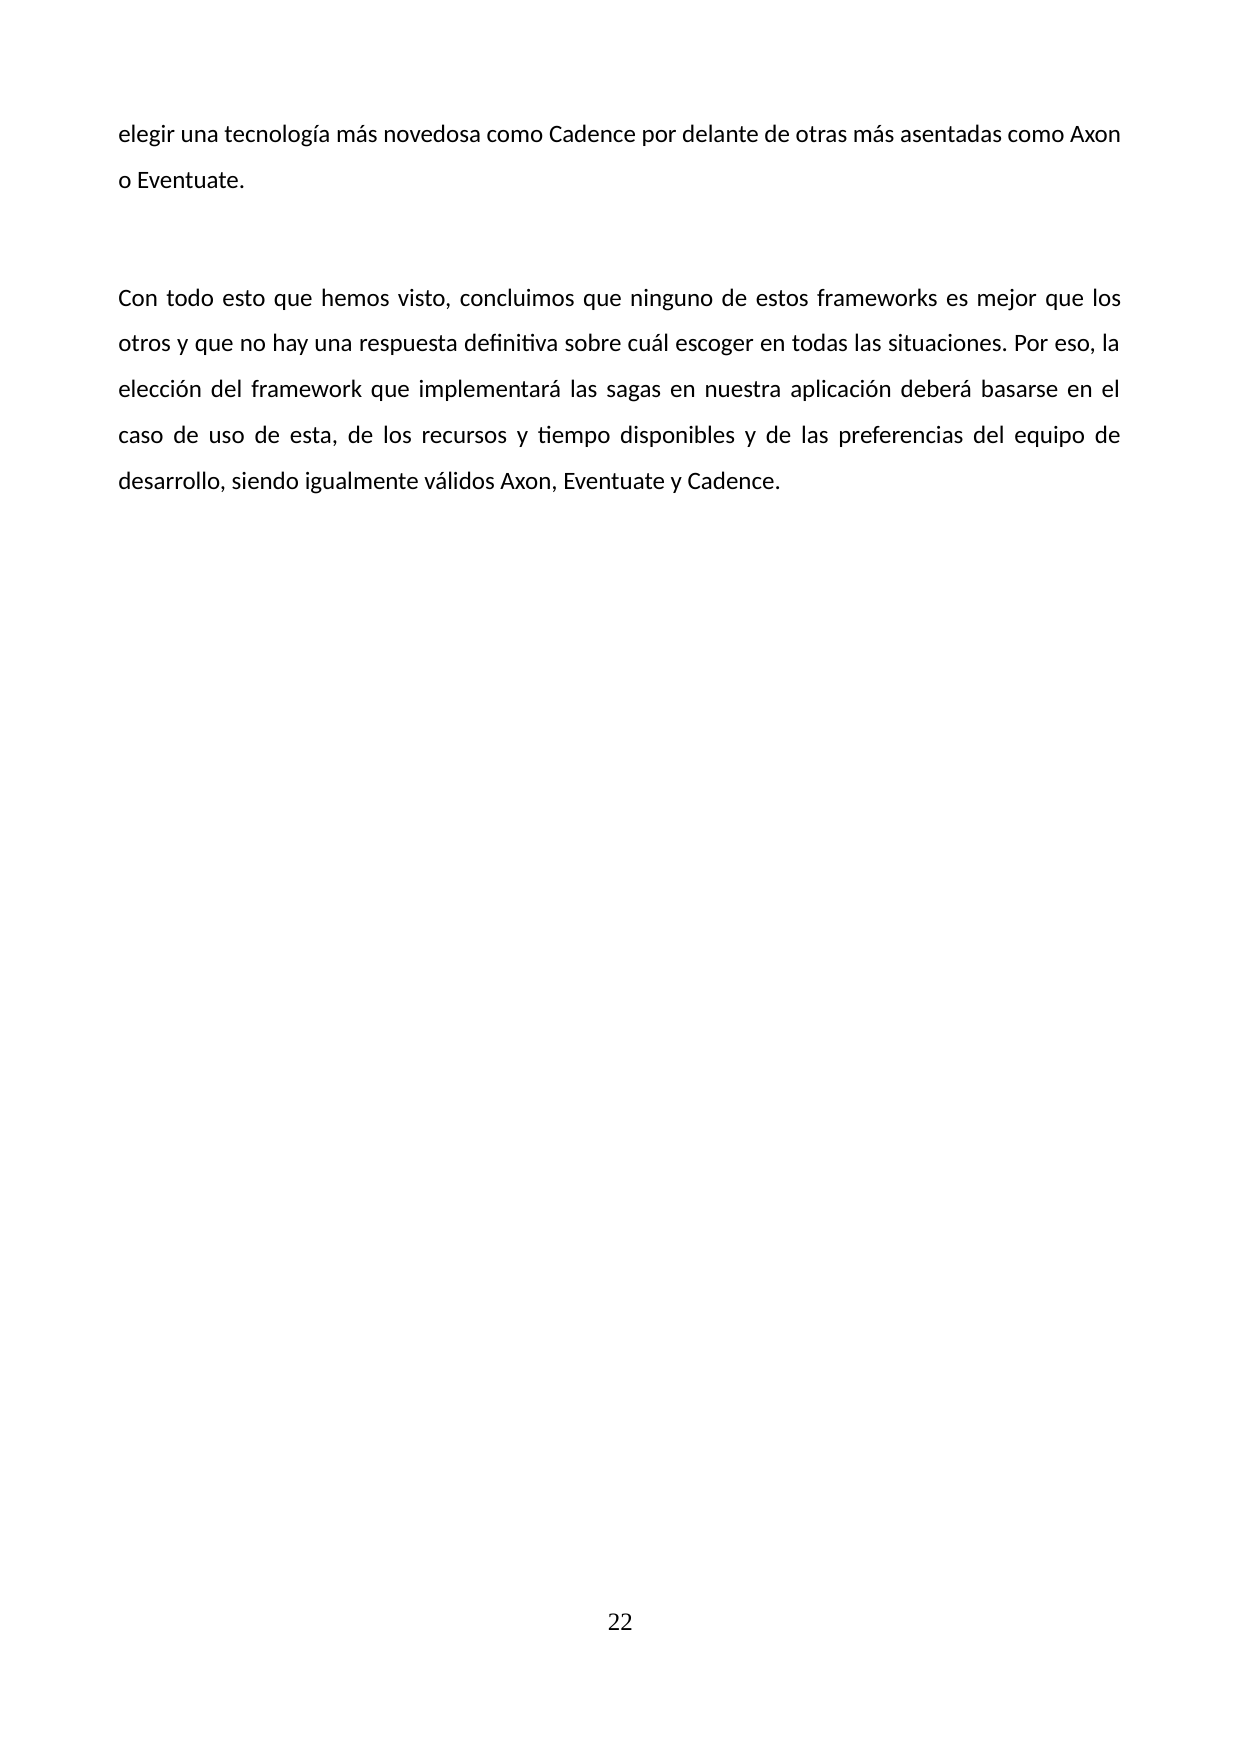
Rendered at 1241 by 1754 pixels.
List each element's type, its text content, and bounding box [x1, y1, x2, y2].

text elegir una tecnología más novedosa como Cadence por delante de otras más asentadas como Axon o Eventuate. [118, 118, 1122, 194]
text Con todo esto que hemos visto, concluimos que ninguno de estos frameworks es mejor que los otros y que no hay una respuesta definitiva sobre cuál escoger en todas las situaciones. Por eso, la elección del framework que implementará las sagas en nuestra aplicación deberá basarse en el caso de uso de esta, de los recursos y tiempo disponibles y de las preferencias del equipo de desarrollo, siendo igualmente válidos Axon, Eventuate y Cadence. [118, 282, 1122, 495]
